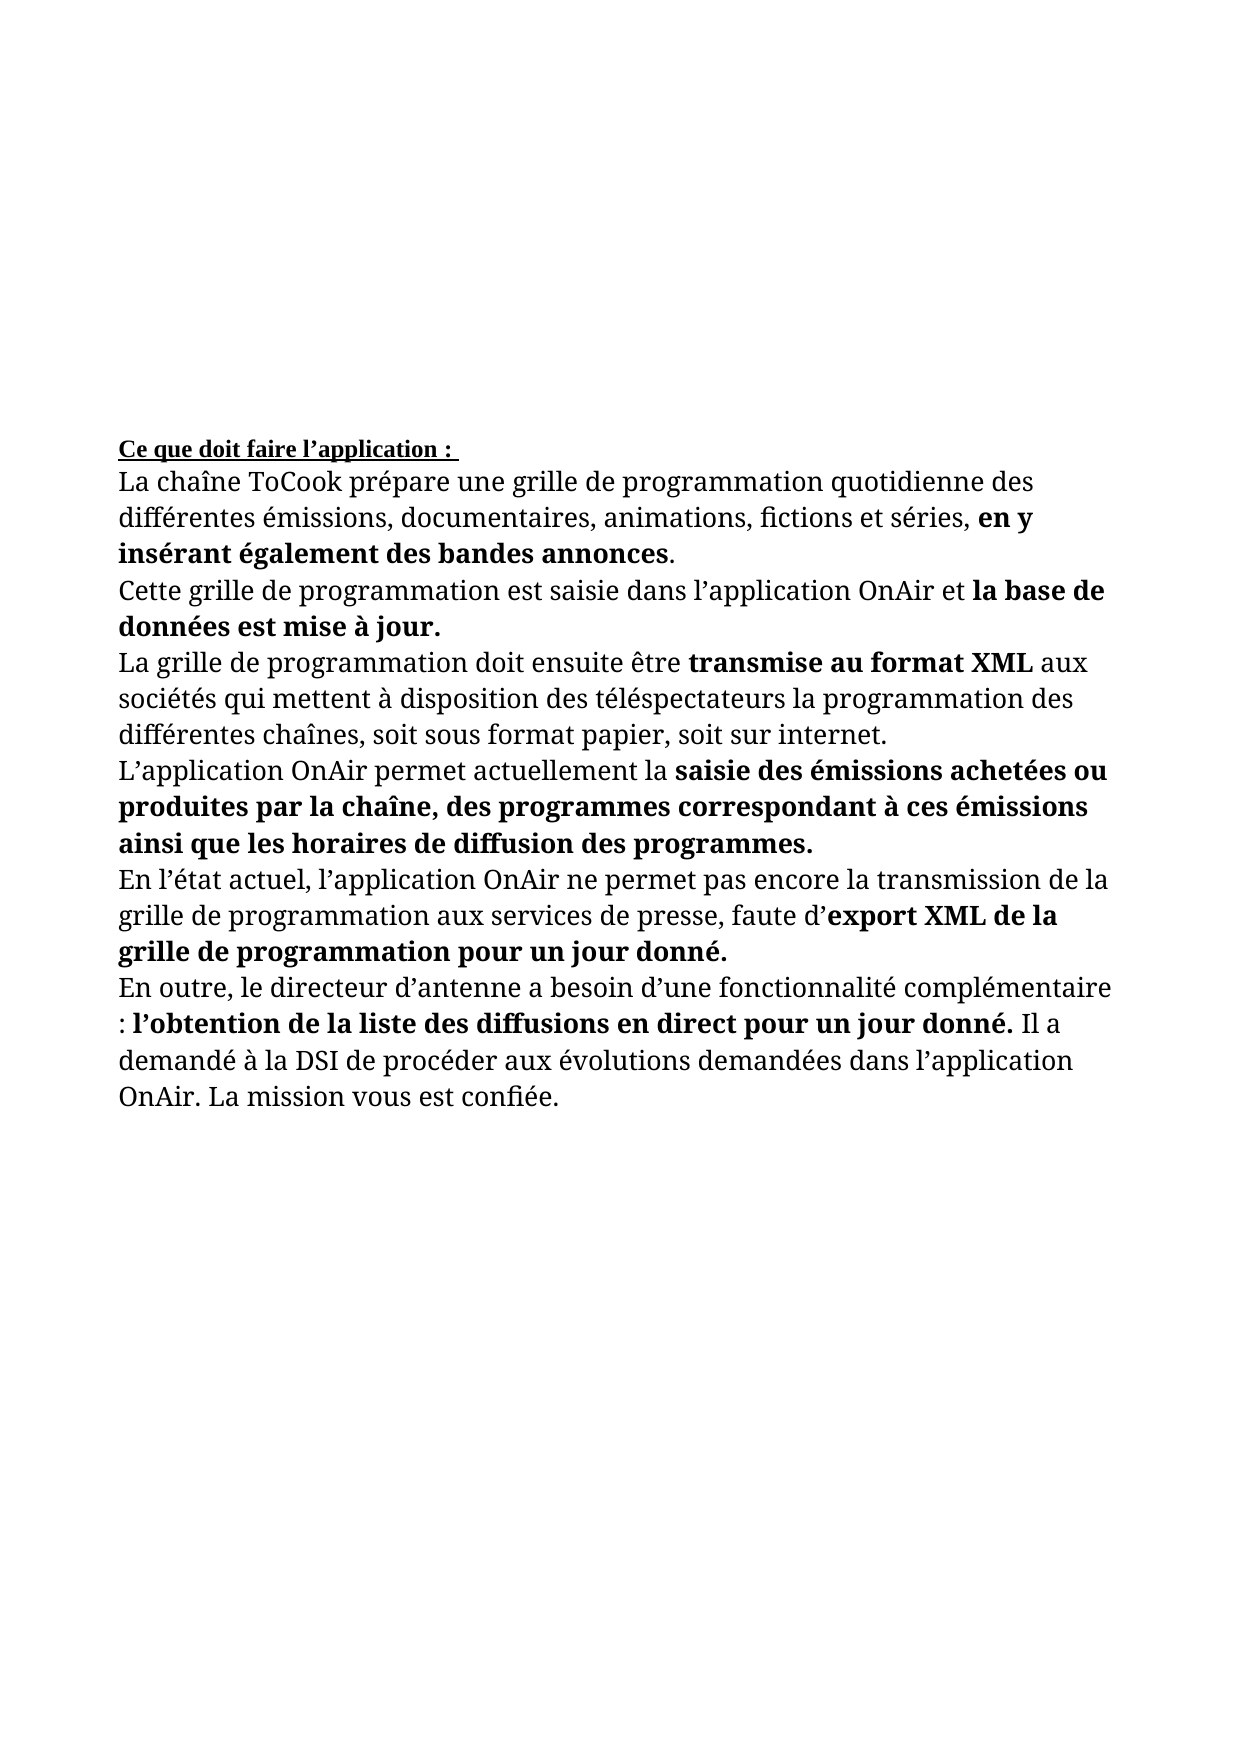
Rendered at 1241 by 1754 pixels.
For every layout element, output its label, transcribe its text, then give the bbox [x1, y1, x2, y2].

text Ce que doit faire l’application : [118, 434, 1122, 463]
text En l’état actuel, l’application OnAir ne permet pas encore la transmission de la grille de programmation aux services de presse, faute d’export XML de la grille de programmation pour un jour donné. En outre, le directeur d’antenne a besoin d’une fonctionnalité complémentaire : l’obtention de la liste des diffusions en direct pour un jour donné. Il a demandé à la DSI de procéder aux évolutions demandées dans l’application OnAir. La mission vous est confiée. [118, 861, 1122, 1114]
text La chaîne ToCook prépare une grille de programmation quotidienne des différentes émissions, documentaires, animations, fictions et séries, en y insérant également des bandes annonces. Cette grille de programmation est saisie dans l’application OnAir et la base de données est mise à jour. La grille de programmation doit ensuite être transmise au format XML aux sociétés qui mettent à disposition des téléspectateurs la programmation des différentes chaînes, soit sous format papier, soit sur internet. L’application OnAir permet actuellement la saisie des émissions achetées ou produites par la chaîne, des programmes correspondant à ces émissions ainsi que les horaires de diffusion des programmes. [118, 463, 1122, 861]
